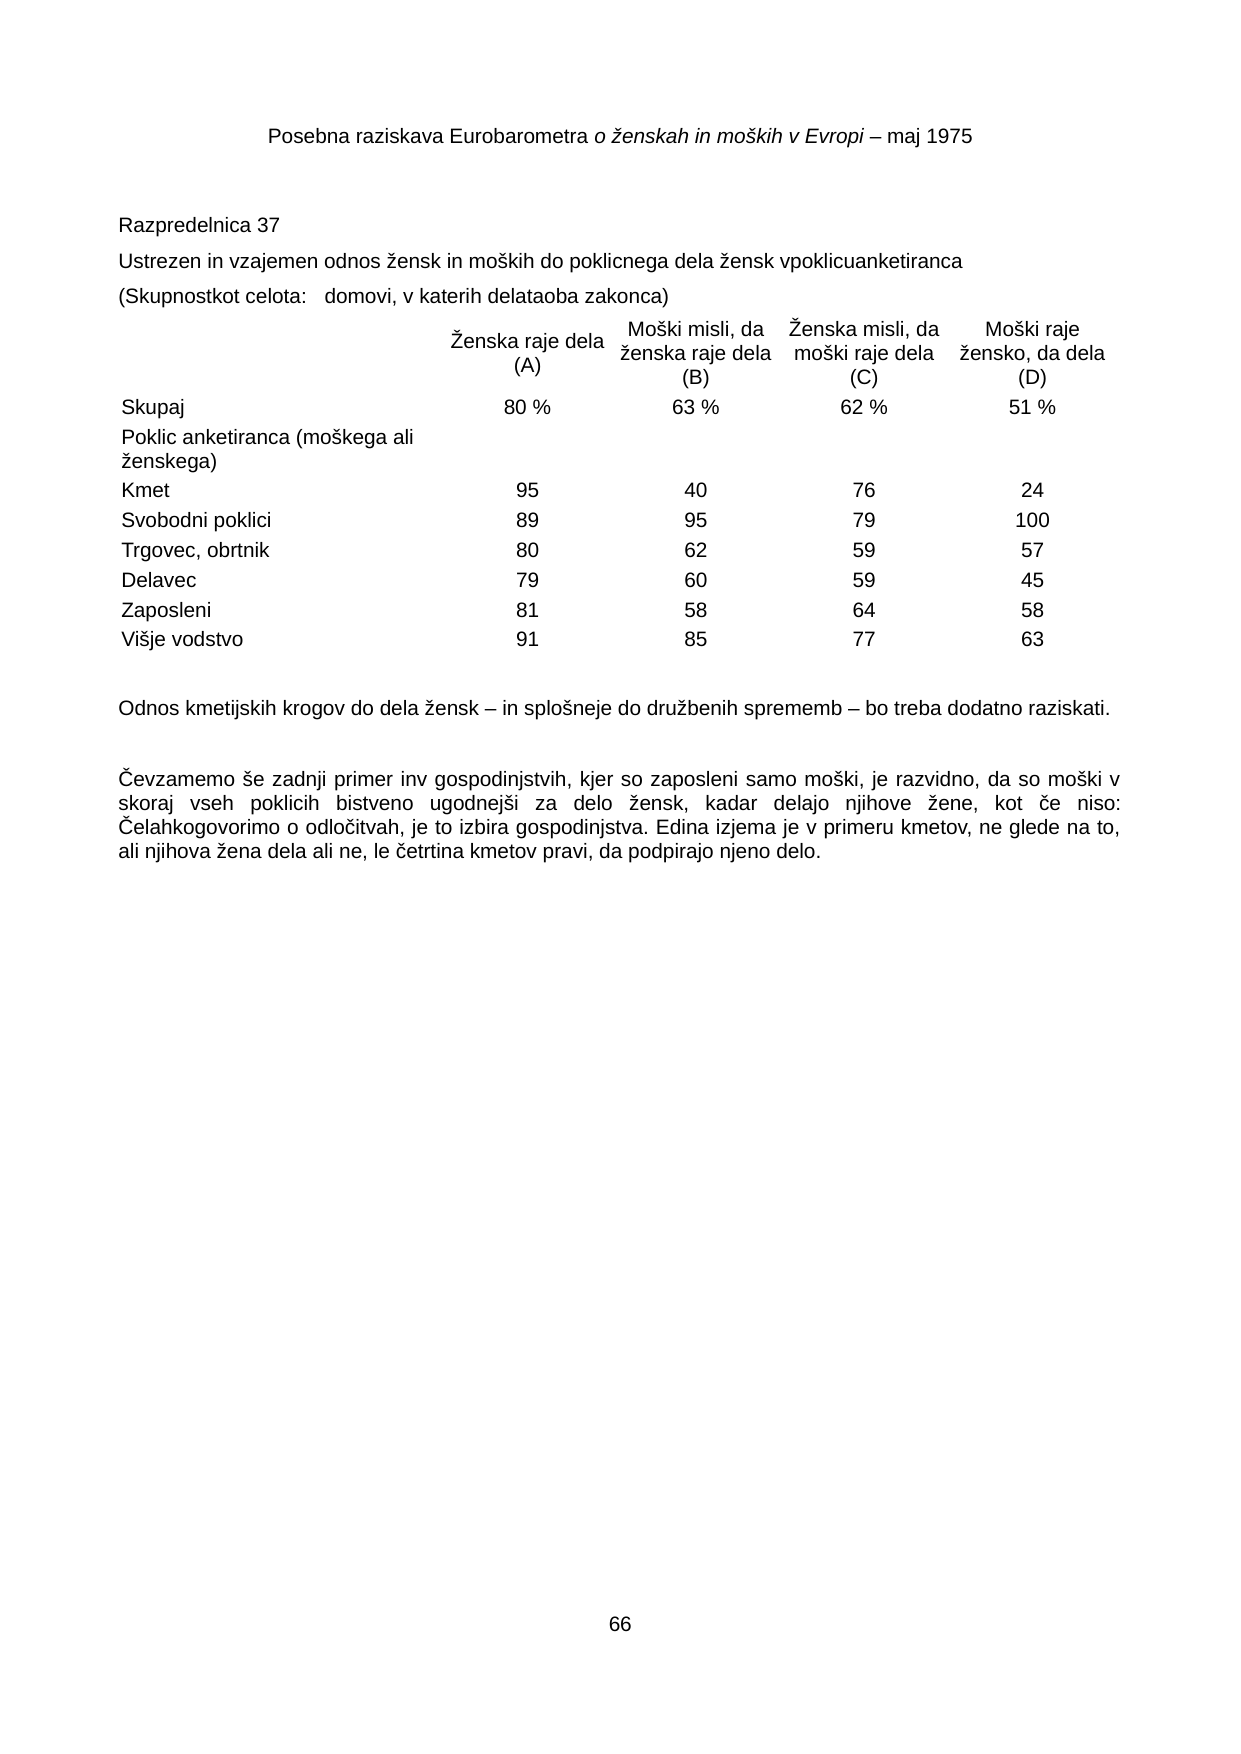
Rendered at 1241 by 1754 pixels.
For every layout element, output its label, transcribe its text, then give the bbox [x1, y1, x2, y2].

table_cell Delavec [118, 565, 443, 594]
table_header Moški raje žensko, da dela (D) [948, 314, 1116, 392]
table_header Moški misli, da ženska raje dela (B) [611, 314, 780, 392]
table_cell 76 [780, 475, 948, 505]
table_cell 59 [780, 535, 948, 565]
text (Skupnostkot celota: domovi, v katerih delataoba zakonca) [118, 284, 1122, 308]
table_cell Poklic anketiranca (moškega ali ženskega) [118, 422, 443, 475]
table_cell [443, 422, 611, 475]
table_cell 81 [443, 595, 611, 624]
table_cell 95 [443, 475, 611, 505]
table_cell 63 % [611, 392, 780, 422]
table_cell 45 [948, 565, 1116, 594]
table_cell Zaposleni [118, 595, 443, 624]
table_cell 79 [443, 565, 611, 594]
table_cell 64 [780, 595, 948, 624]
text Razpredelnica 37 [118, 213, 1122, 237]
table_cell 91 [443, 624, 611, 654]
table_cell 89 [443, 505, 611, 535]
table_cell 77 [780, 624, 948, 654]
table_cell 40 [611, 475, 780, 505]
table_cell 85 [611, 624, 780, 654]
table_cell Kmet [118, 475, 443, 505]
table_cell 59 [780, 565, 948, 594]
table_cell Svobodni poklici [118, 505, 443, 535]
table_header Ženska raje dela (A) [443, 314, 611, 392]
table_cell 80 [443, 535, 611, 565]
table_cell 95 [611, 505, 780, 535]
table_cell Skupaj [118, 392, 443, 422]
table_cell 100 [948, 505, 1116, 535]
table_cell 60 [611, 565, 780, 594]
table_cell 51 % [948, 392, 1116, 422]
table_cell 62 [611, 535, 780, 565]
table_cell [780, 422, 948, 475]
table_cell 24 [948, 475, 1116, 505]
table_cell 57 [948, 535, 1116, 565]
table_cell 58 [611, 595, 780, 624]
table_cell 62 % [780, 392, 948, 422]
table_cell 80 % [443, 392, 611, 422]
text Odnos kmetijskih krogov do dela žensk – in splošneje do družbenih sprememb – bo treba dodatno raziskati. [118, 696, 1122, 719]
text Ustrezen in vzajemen odnos žensk in moških do poklicnega dela žensk vpoklicuanketiranca [118, 249, 1122, 273]
table_cell 79 [780, 505, 948, 535]
table_cell Višje vodstvo [118, 624, 443, 654]
table_cell Trgovec, obrtnik [118, 535, 443, 565]
table_header Ženska misli, da moški raje dela (C) [780, 314, 948, 392]
table_cell [948, 422, 1116, 475]
text Čevzamemo še zadnji primer inv gospodinjstvih, kjer so zaposleni samo moški, je razvidno, da so moški v skoraj vseh poklicih bistveno ugodnejši za delo žensk, kadar delajo njihove žene, kot če niso: Čelahkogovorimo o odločitvah, je to izbira gospodinjstva. Edina izjema je v primeru kmetov, ne glede na to, ali njihova žena dela ali ne, le četrtina kmetov pravi, da podpirajo njeno delo. [118, 767, 1122, 863]
table_cell [611, 422, 780, 475]
table_cell 58 [948, 595, 1116, 624]
table_cell 63 [948, 624, 1116, 654]
table_header [118, 314, 443, 392]
